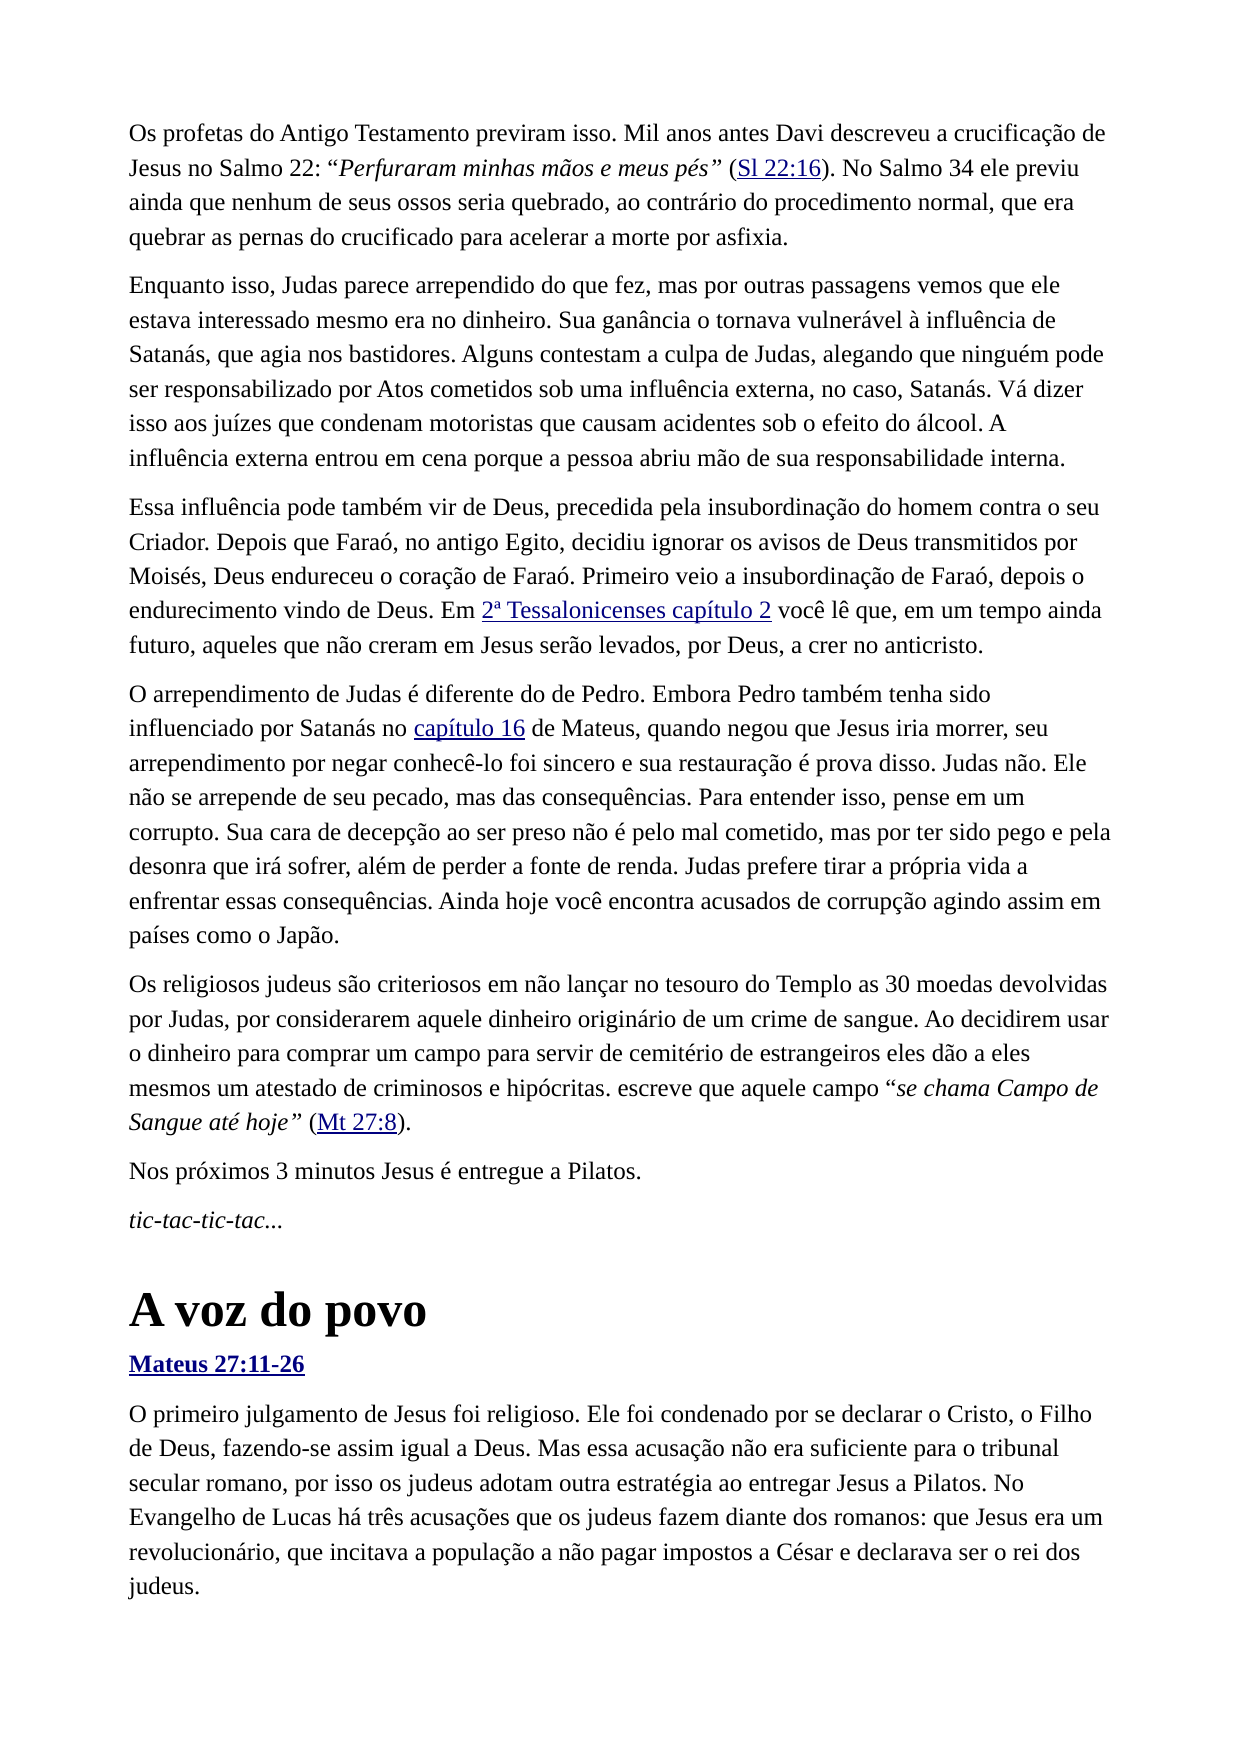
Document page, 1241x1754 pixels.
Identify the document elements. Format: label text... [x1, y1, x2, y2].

text O primeiro julgamento de Jesus foi religioso. Ele foi condenado por se declarar o Cristo, o Filho de Deus, fazendo-se assim igual a Deus. Mas essa acusação não era suficiente para o tribunal secular romano, por isso os judeus adotam outra estratégia ao entregar Jesus a Pilatos. No Evangelho de Lucas há três acusações que os judeus fazem diante dos romanos: que Jesus era um revolucionário, que incitava a população a não pagar impostos a César e declarava ser o rei dos judeus. [129, 1399, 1111, 1600]
subtitle A voz do povo [129, 1279, 1111, 1337]
text O arrependimento de Judas é diferente do de Pedro. Embora Pedro também tenha sido influenciado por Satanás no capítulo 16 de Mateus, quando negou que Jesus iria morrer, seu arrependimento por negar conhecê-lo foi sincero e sua restauração é prova disso. Judas não. Ele não se arrepende de seu pecado, mas das consequências. Para entender isso, pense em um corrupto. Sua cara de decepção ao ser preso não é pelo mal cometido, mas por ter sido pego e pela desonra que irá sofrer, além de perder a fonte de renda. Judas prefere tirar a própria vida a enfrentar essas consequências. Ainda hoje você encontra acusados de corrupção agindo assim em países como o Japão. [129, 679, 1111, 949]
text Os religiosos judeus são criteriosos em não lançar no tesouro do Templo as 30 moedas devolvidas por Judas, por considerarem aquele dinheiro originário de um crime de sangue. Ao decidirem usar o dinheiro para comprar um campo para servir de cemitério de estrangeiros eles dão a eles mesmos um atestado de criminosos e hipócritas. escreve que aquele campo “se chama Campo de Sangue até hoje” (Mt 27:8). [129, 969, 1111, 1136]
text Nos próximos 3 minutos Jesus é entregue a Pilatos. [129, 1156, 1111, 1185]
text Enquanto isso, Judas parece arrependido do que fez, mas por outras passagens vemos que ele estava interessado mesmo era no dinheiro. Sua ganância o tornava vulnerável à influência de Satanás, que agia nos bastidores. Alguns contestam a culpa de Judas, alegando que ninguém pode ser responsabilizado por Atos cometidos sob uma influência externa, no caso, Satanás. Vá dizer isso aos juízes que condenam motoristas que causam acidentes sob o efeito do álcool. A influência externa entrou em cena porque a pessoa abriu mão de sua responsabilidade interna. [129, 271, 1111, 472]
text Mateus 27:11-26 [129, 1349, 1111, 1378]
text tic-tac-tic-tac... [129, 1206, 1111, 1234]
text Essa influência pode também vir de Deus, precedida pela insubordinação do homem contra o seu Criador. Depois que Faraó, no antigo Egito, decidiu ignorar os avisos de Deus transmitidos por Moisés, Deus endureceu o coração de Faraó. Primeiro veio a insubordinação de Faraó, depois o endurecimento vindo de Deus. Em 2ª Tessalonicenses capítulo 2 você lê que, em um tempo ainda futuro, aqueles que não creram em Jesus serão levados, por Deus, a crer no anticristo. [129, 492, 1111, 659]
text Os profetas do Antigo Testamento previram isso. Mil anos antes Davi descreveu a crucificação de Jesus no Salmo 22: “Perfuraram minhas mãos e meus pés” (Sl 22:16). No Salmo 34 ele previu ainda que nenhum de seus ossos seria quebrado, ao contrário do procedimento normal, que era quebrar as pernas do crucificado para acelerar a morte por asfixia. [129, 118, 1111, 250]
